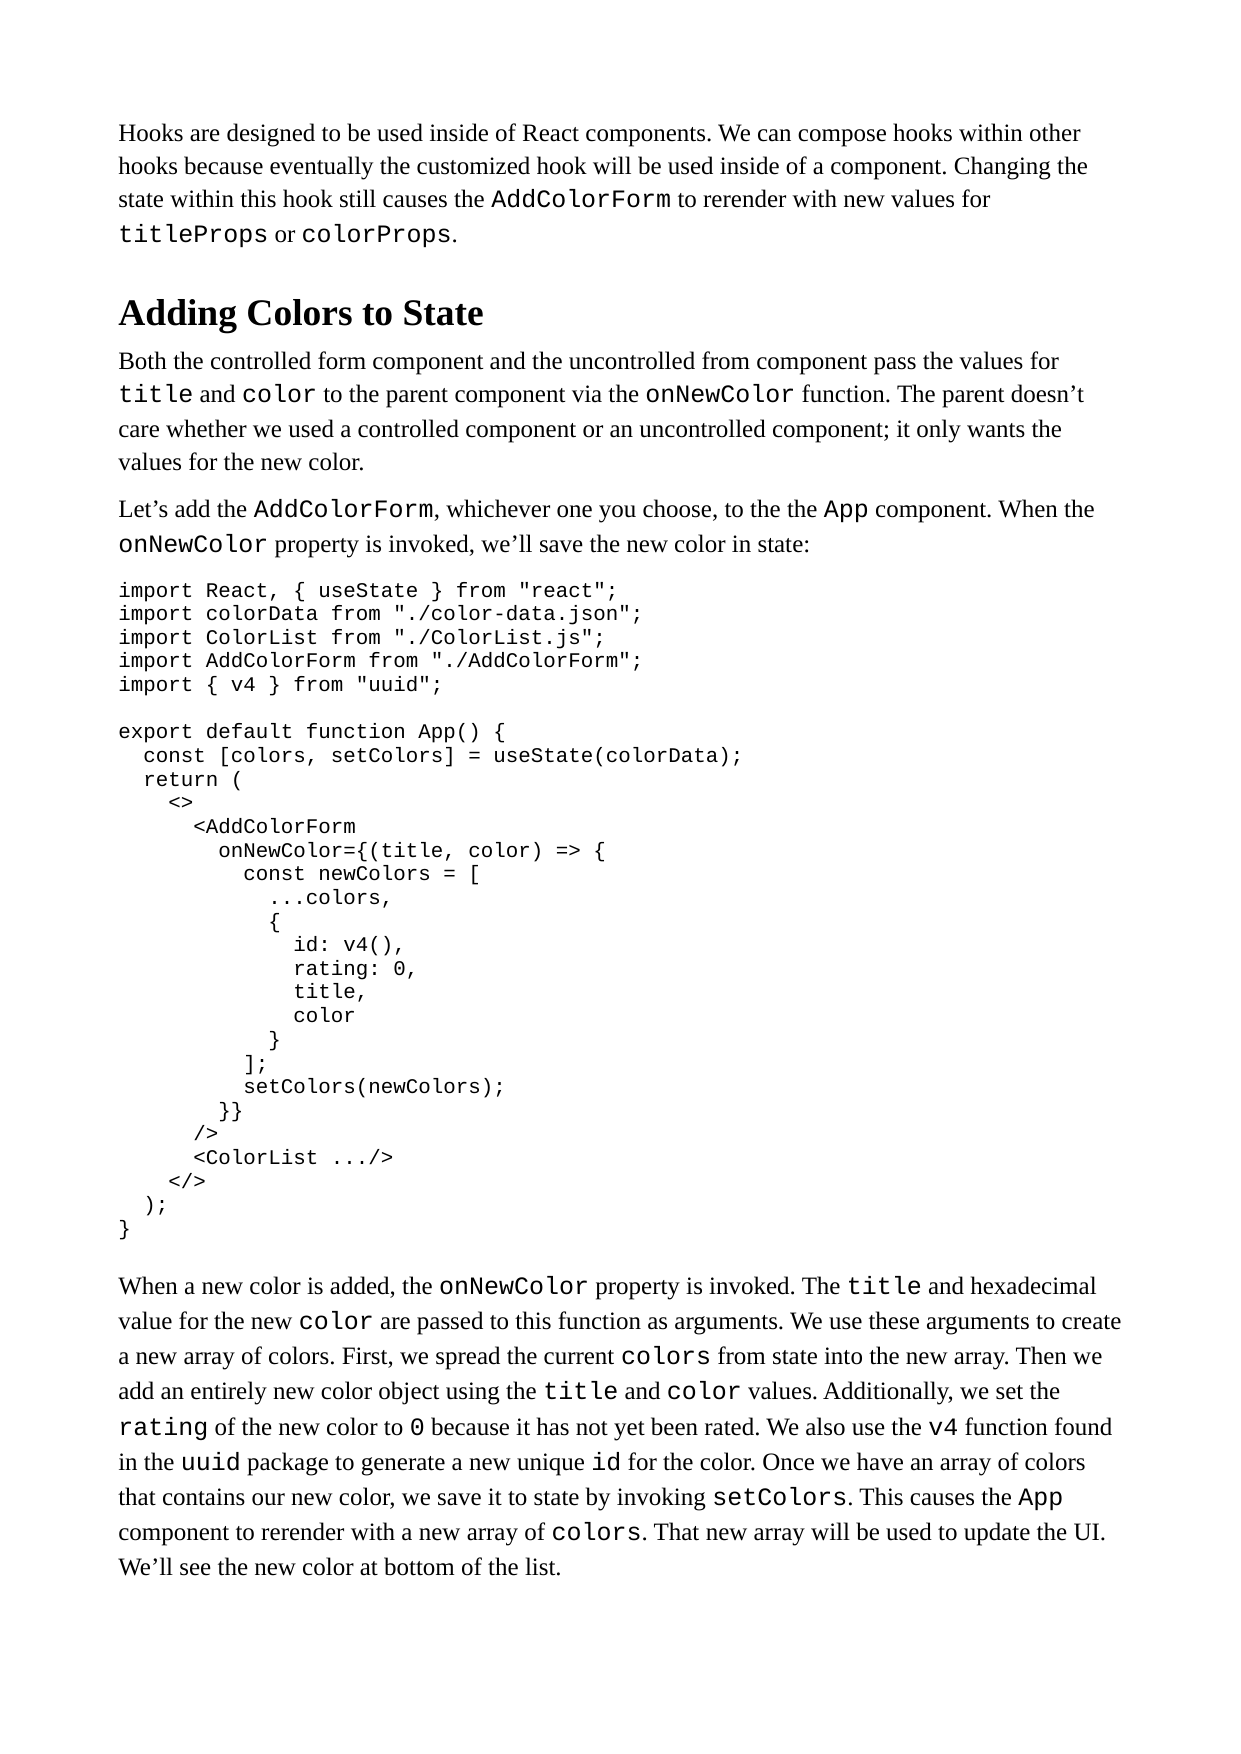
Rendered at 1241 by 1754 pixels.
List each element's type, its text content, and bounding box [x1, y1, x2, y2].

text import { v4 } from "uuid"; [118, 674, 1122, 698]
text id: v4(), [118, 934, 1122, 958]
text const newColors = [ [118, 863, 1122, 887]
text import AddColorForm from "./AddColorForm"; [118, 651, 1122, 674]
text ...colors, [118, 887, 1122, 911]
subtitle Adding Colors to State [118, 290, 1122, 333]
text export default function App() { [118, 721, 1122, 745]
text { [118, 911, 1122, 934]
text } [118, 1218, 1122, 1242]
text Let’s add the AddColorForm, whichever one you choose, to the the App component. When the onNewColor property is invoked, we’ll save the new color in state: [118, 494, 1122, 560]
text onNewColor={(title, color) => { [118, 840, 1122, 863]
text ]; [118, 1052, 1122, 1076]
text Both the controlled form component and the uncontrolled from component pass the values for title and color to the parent component via the onNewColor function. The parent doesn’t care whether we used a controlled component or an uncontrolled component; it only wants the values for the new color. [118, 346, 1122, 476]
text </> [118, 1171, 1122, 1194]
text <ColorList .../> [118, 1147, 1122, 1171]
text When a new color is added, the onNewColor property is invoked. The title and hexadecimal value for the new color are passed to this function as arguments. We use these arguments to create a new array of colors. First, we spread the current colors from state into the new array. Then we add an entirely new color object using the title and color values. Additionally, we set the rating of the new color to 0 because it has not yet been rated. We also use the v4 function found in the uuid package to generate a new unique id for the color. Once we have an array of colors that contains our new color, we save it to state by invoking setColors. This causes the App component to rerender with a new array of colors. That new array will be used to update the UI. We’ll see the new color at bottom of the list. [118, 1271, 1122, 1581]
text Hooks are designed to be used inside of React components. We can compose hooks within other hooks because eventually the customized hook will be used inside of a component. Changing the state within this hook still causes the AddColorForm to rerender with new values for titleProps or colorProps. [118, 118, 1122, 250]
text import ColorList from "./ColorList.js"; [118, 627, 1122, 651]
text rating: 0, [118, 958, 1122, 982]
text import colorData from "./color-data.json"; [118, 603, 1122, 627]
text return ( [118, 769, 1122, 792]
text } [118, 1029, 1122, 1052]
text <> [118, 792, 1122, 816]
text const [colors, setColors] = useState(colorData); [118, 745, 1122, 769]
text ); [118, 1194, 1122, 1218]
text /> [118, 1123, 1122, 1147]
text <AddColorForm [118, 816, 1122, 840]
text }} [118, 1100, 1122, 1123]
text setColors(newColors); [118, 1076, 1122, 1100]
text import React, { useState } from "react"; [118, 579, 1122, 603]
text color [118, 1005, 1122, 1029]
text title, [118, 982, 1122, 1005]
